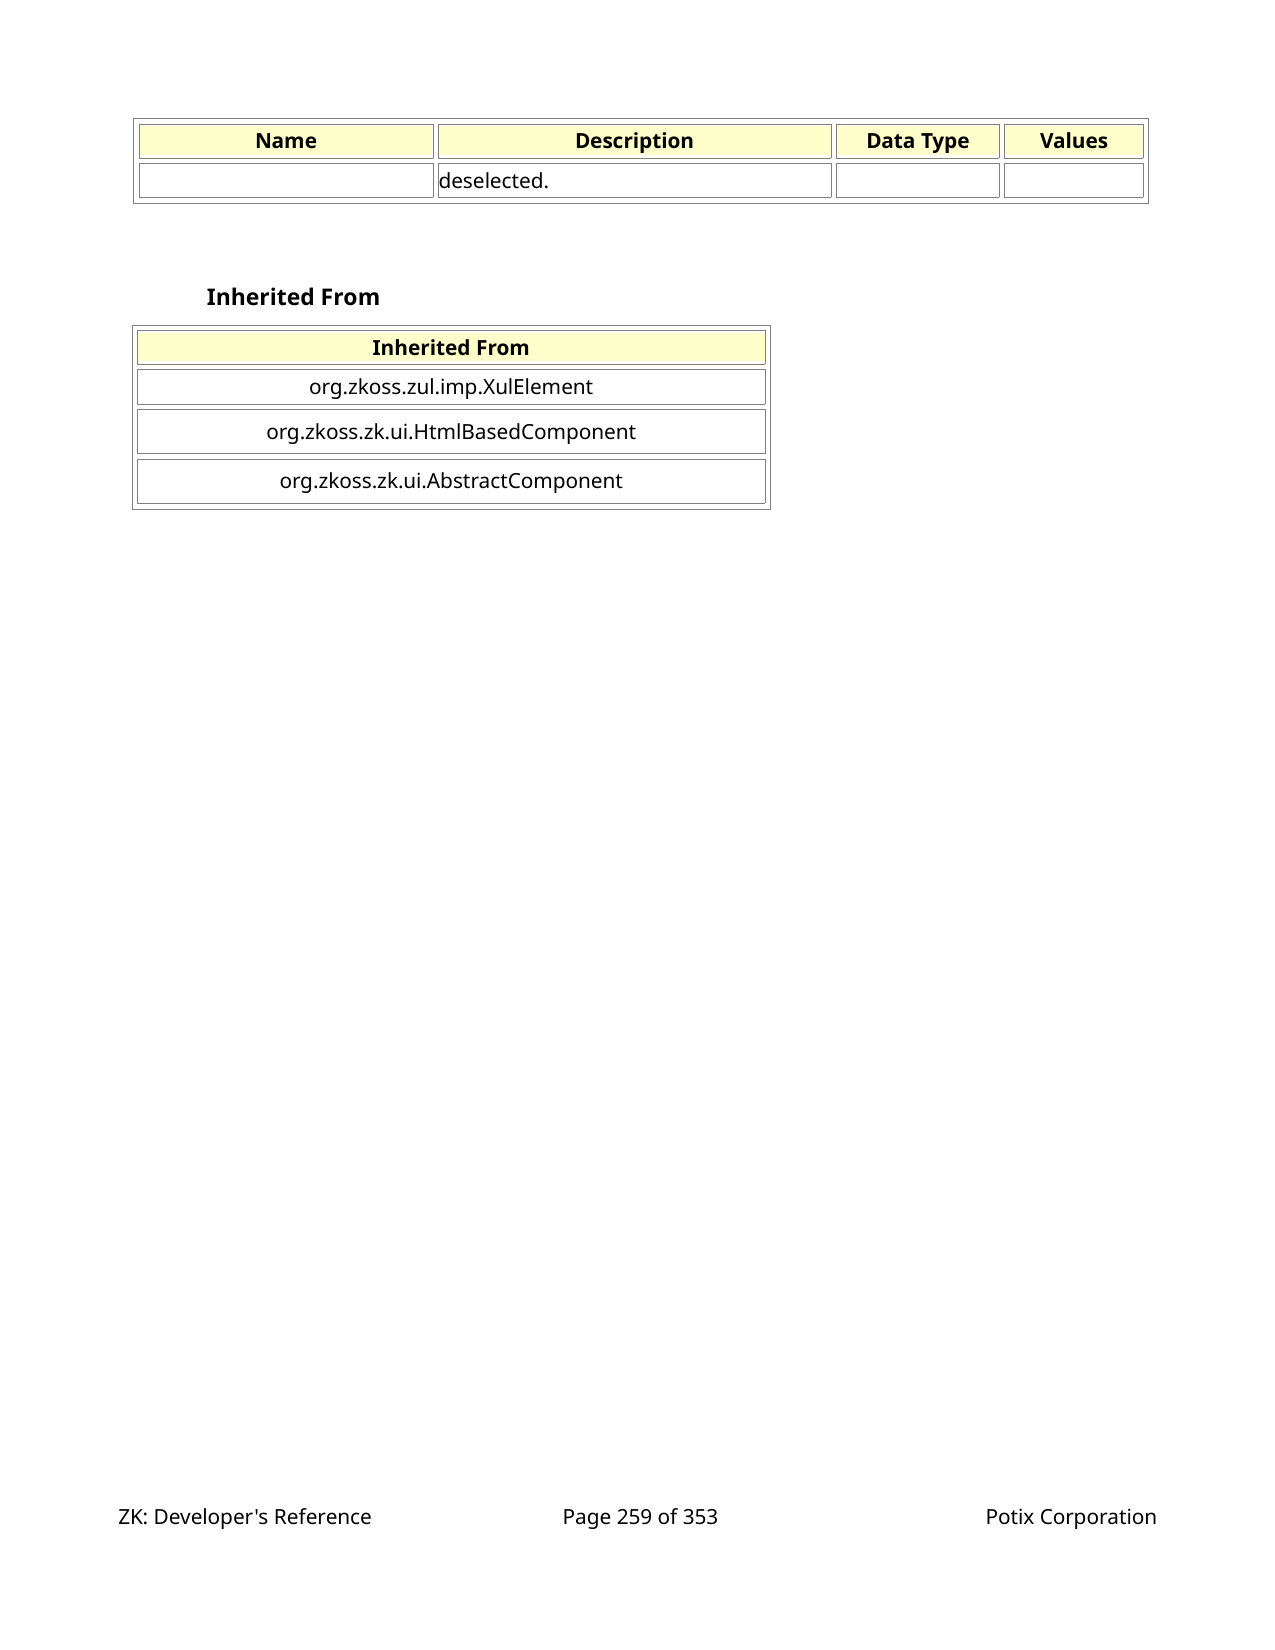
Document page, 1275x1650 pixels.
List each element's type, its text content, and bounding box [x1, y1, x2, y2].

table_header Values [1002, 119, 1146, 158]
table_cell org.zkoss.zk.ui.HtmlBasedComponent [134, 404, 768, 453]
table_cell org.zkoss.zul.imp.XulElement [134, 364, 768, 403]
table_cell deselected. [435, 158, 833, 197]
table_header Data Type [834, 119, 1002, 158]
table_cell org.zkoss.zk.ui.AbstractComponent [134, 453, 768, 503]
table_header Description [435, 119, 833, 158]
table_cell [136, 158, 435, 197]
table_cell [1002, 158, 1146, 197]
table_cell [1005, 164, 1143, 197]
table_cell [834, 158, 1002, 197]
subtitle Inherited From [207, 281, 1157, 312]
table_header Name [136, 119, 435, 158]
table_header Inherited From [134, 326, 768, 364]
